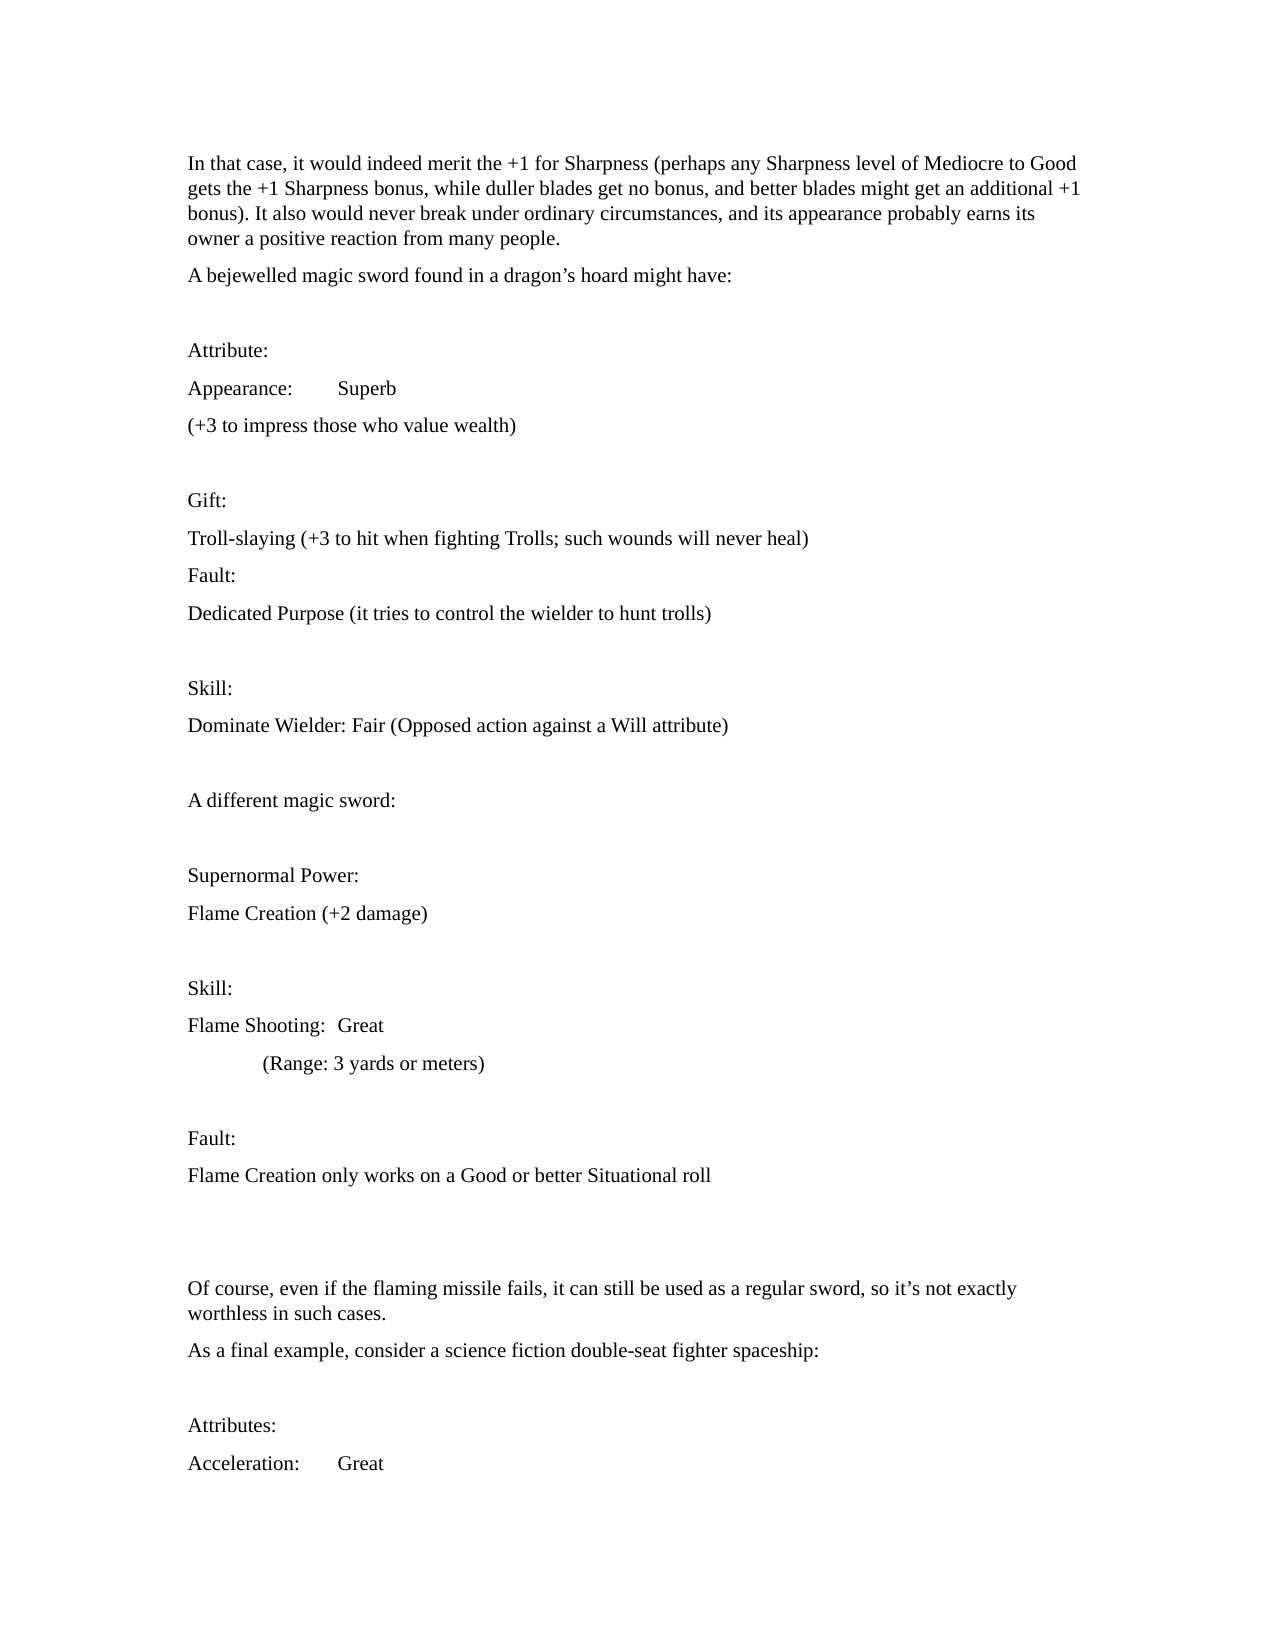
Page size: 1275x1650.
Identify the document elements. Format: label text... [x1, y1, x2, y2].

text Gift: [187, 487, 1087, 512]
text Attribute: [187, 337, 1087, 362]
text Dedicated Purpose (it tries to control the wielder to hunt trolls) [187, 600, 1087, 625]
text As a final example, consider a science fiction double-seat fighter spaceship: [187, 1337, 1087, 1362]
text Flame Creation only works on a Good or better Situational roll [187, 1162, 1087, 1187]
text Fault: [187, 1125, 1087, 1150]
text Attributes: [187, 1412, 1087, 1437]
text A different magic sword: [187, 787, 1087, 812]
text Flame Creation (+2 damage) [187, 900, 1087, 925]
text Fault: [187, 562, 1087, 587]
text Skill: [187, 675, 1087, 700]
text Supernormal Power: [187, 862, 1087, 887]
text Appearance: Superb [187, 375, 1087, 400]
text (+3 to impress those who value wealth) [187, 412, 1087, 437]
text Acceleration: Great [187, 1450, 1087, 1475]
text In that case, it would indeed merit the +1 for Sharpness (perhaps any Sharpness level of Mediocre to Good gets the +1 Sharpness bonus, while duller blades get no bonus, and better blades might get an additional +1 bonus). It also would never break under ordinary circumstances, and its appearance probably earns its owner a positive reaction from many people. [187, 150, 1087, 250]
text Dominate Wielder: Fair (Opposed action against a Will attribute) [187, 712, 1087, 737]
text Flame Shooting: Great [187, 1012, 1087, 1037]
text A bejewelled magic sword found in a dragon’s hoard might have: [187, 262, 1087, 287]
text Of course, even if the flaming missile fails, it can still be used as a regular sword, so it’s not exactly worthless in such cases. [187, 1275, 1087, 1325]
text (Range: 3 yards or meters) [187, 1050, 1087, 1075]
text Troll-slaying (+3 to hit when fighting Trolls; such wounds will never heal) [187, 525, 1087, 550]
text Skill: [187, 975, 1087, 1000]
